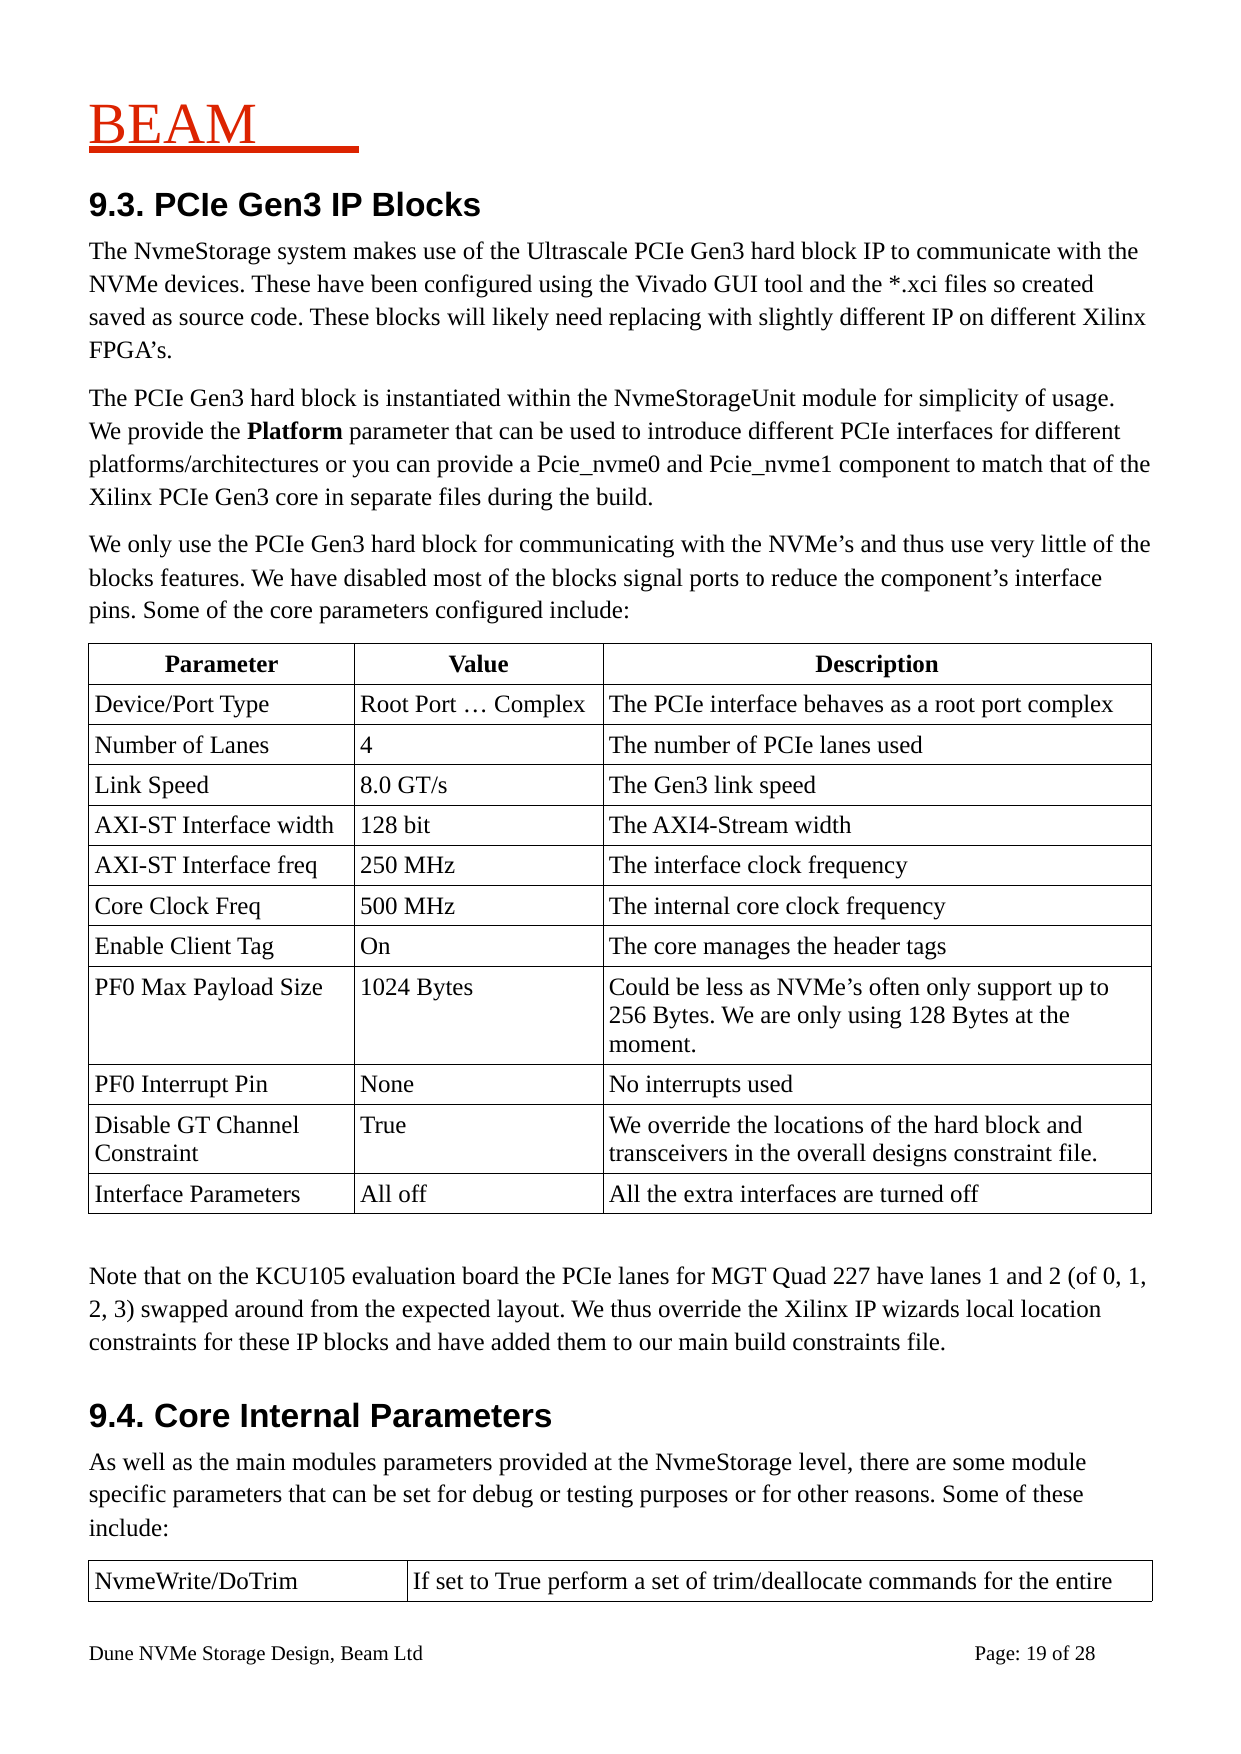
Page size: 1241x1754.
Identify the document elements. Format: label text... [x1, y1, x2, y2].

table_cell Number of Lanes [89, 725, 354, 764]
table_cell The interface clock frequency [604, 846, 1151, 885]
table_header Description [604, 644, 1151, 683]
table_cell No interrupts used [604, 1065, 1151, 1104]
table_header If set to True perform a set of trim/deallocate commands for the entire [408, 1561, 1152, 1601]
text The NvmeStorage system makes use of the Ultrascale PCIe Gen3 hard block IP to communicate with the NVMe devices. These have been configured using the Vivado GUI tool and the *.xci files so created saved as source code. These blocks will likely need replacing with slightly different IP on different Xilinx FPGA’s. [88, 236, 1152, 364]
table_cell 8.0 GT/s [355, 765, 603, 804]
table_cell 250 MHz [355, 846, 603, 885]
table_cell Device/Port Type [89, 685, 354, 724]
text Note that on the KCU105 evaluation board the PCIe lanes for MGT Quad 227 have lanes 1 and 2 (of 0, 1, 2, 3) swapped around from the expected layout. We thus override the Xilinx IP wizards local location constraints for these IP blocks and have added them to our main build constraints file. [88, 1261, 1152, 1356]
table_cell All the extra interfaces are turned off [604, 1174, 1151, 1213]
table_cell The number of PCIe lanes used [604, 725, 1151, 764]
table_cell Interface Parameters [89, 1174, 354, 1213]
table_cell Root Port … Complex [355, 685, 603, 724]
table_cell 128 bit [355, 806, 603, 845]
table_cell True [355, 1105, 603, 1173]
table_cell Core Clock Freq [89, 886, 354, 925]
table_cell AXI-ST Interface width [89, 806, 354, 845]
table_cell All off [355, 1174, 603, 1213]
table_header NvmeWrite/DoTrim [89, 1561, 407, 1601]
table_cell The core manages the header tags [604, 926, 1151, 966]
table_cell The Gen3 link speed [604, 765, 1151, 804]
table_header Parameter [89, 644, 354, 683]
text As well as the main modules parameters provided at the NvmeStorage level, there are some module specific parameters that can be set for debug or testing purposes or for other reasons. Some of these include: [88, 1447, 1152, 1541]
table_cell 4 [355, 725, 603, 764]
table_cell Could be less as NVMe’s often only support up to 256 Bytes. We are only using 128 Bytes at the moment. [604, 967, 1151, 1063]
table_cell 1024 Bytes [355, 967, 603, 1063]
table_cell Disable GT Channel Constraint [89, 1105, 354, 1173]
table_cell PF0 Interrupt Pin [89, 1065, 354, 1104]
table_cell The PCIe interface behaves as a root port complex [604, 685, 1151, 724]
text The PCIe Gen3 hard block is instantiated within the NvmeStorageUnit module for simplicity of usage. We provide the Platform parameter that can be used to introduce different PCIe interfaces for different platforms/architectures or you can provide a Pcie_nvme0 and Pcie_nvme1 component to match that of the Xilinx PCIe Gen3 core in separate files during the build. [88, 383, 1152, 511]
table_cell None [355, 1065, 603, 1104]
table_header Value [355, 644, 603, 683]
subtitle PCIe Gen3 IP Blocks [88, 185, 1152, 224]
table_cell PF0 Max Payload Size [89, 967, 354, 1063]
subtitle Core Internal Parameters [88, 1395, 1152, 1434]
table_cell The internal core clock frequency [604, 886, 1151, 925]
text We only use the PCIe Gen3 hard block for communicating with the NVMe’s and thus use very little of the blocks features. We have disabled most of the blocks signal ports to reduce the component’s interface pins. Some of the core parameters configured include: [88, 529, 1152, 624]
table_cell AXI-ST Interface freq [89, 846, 354, 885]
table_cell On [355, 926, 603, 966]
table_cell Enable Client Tag [89, 926, 354, 966]
table_cell 500 MHz [355, 886, 603, 925]
table_cell We override the locations of the hard block and transceivers in the overall designs constraint file. [604, 1105, 1151, 1173]
table_cell Link Speed [89, 765, 354, 804]
table_cell The AXI4-Stream width [604, 806, 1151, 845]
